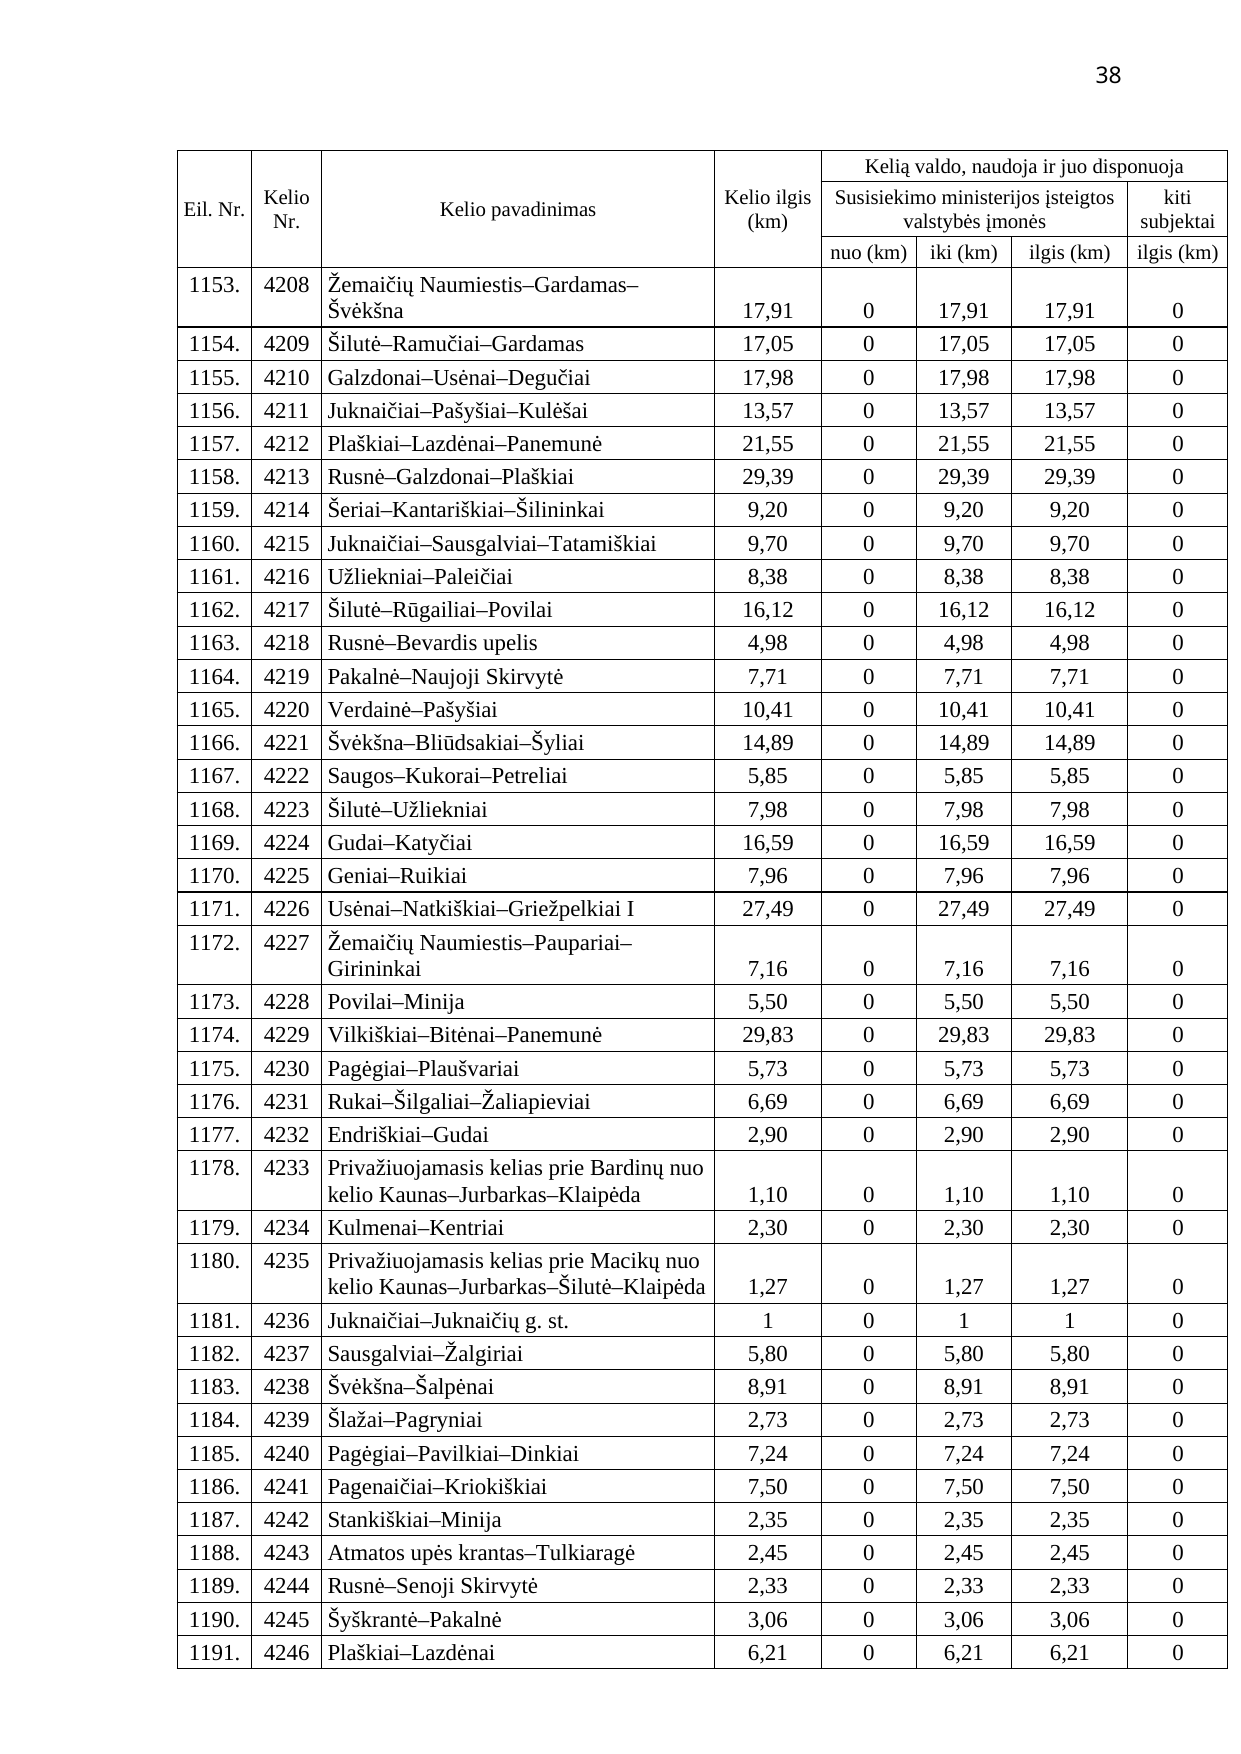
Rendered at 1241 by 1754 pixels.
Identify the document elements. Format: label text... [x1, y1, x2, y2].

table_cell ilgis (km) [1012, 237, 1127, 267]
table_cell 4230 [252, 1052, 321, 1084]
table_cell 9,20 [917, 494, 1011, 526]
table_cell 0 [822, 1085, 916, 1117]
table_cell 1172. [178, 926, 251, 984]
table_cell 0 [822, 1019, 916, 1051]
table_cell 0 [1128, 1085, 1227, 1117]
table_cell 2,30 [715, 1211, 821, 1243]
table_cell 4238 [252, 1370, 321, 1402]
table_cell 4232 [252, 1118, 321, 1150]
table_cell 0 [822, 1118, 916, 1150]
table_cell Kulmenai–Kentriai [322, 1211, 714, 1243]
table_cell 0 [822, 1337, 916, 1369]
table_cell 1168. [178, 793, 251, 825]
table_cell 4237 [252, 1337, 321, 1369]
table_cell 1178. [178, 1151, 251, 1210]
table_cell 4246 [252, 1636, 321, 1668]
table_cell 7,16 [917, 926, 1011, 984]
table_cell 0 [822, 593, 916, 626]
table_cell 7,71 [917, 660, 1011, 692]
table_cell 0 [1128, 760, 1227, 792]
table_header Kelio pavadinimas [322, 151, 714, 267]
table_cell 1180. [178, 1244, 251, 1303]
table_cell 1176. [178, 1085, 251, 1117]
table_cell Žemaičių Naumiestis–Gardamas–Švėkšna [322, 268, 714, 326]
table_cell 16,12 [715, 593, 821, 626]
table_header Kelio Nr. [252, 151, 321, 267]
table_cell 2,73 [715, 1404, 821, 1436]
table_cell 4209 [252, 328, 321, 360]
table_cell Užliekniai–Paleičiai [322, 560, 714, 592]
table_cell 17,05 [917, 328, 1011, 360]
table_cell 4218 [252, 627, 321, 659]
table_cell Rusnė–Bevardis upelis [322, 627, 714, 659]
table_cell 14,89 [917, 726, 1011, 758]
table_header Kelio ilgis (km) [715, 151, 821, 267]
table_cell 2,45 [715, 1536, 821, 1568]
table_cell 1190. [178, 1603, 251, 1635]
table_cell 4242 [252, 1503, 321, 1535]
table_cell 17,98 [1012, 361, 1127, 393]
table_cell Galzdonai–Usėnai–Degučiai [322, 361, 714, 393]
table_cell 7,71 [1012, 660, 1127, 692]
table_cell 0 [1128, 627, 1227, 659]
table_cell 0 [822, 361, 916, 393]
table_cell 0 [822, 1052, 916, 1084]
table_cell 4219 [252, 660, 321, 692]
table_cell 17,98 [917, 361, 1011, 393]
table_cell 0 [822, 859, 916, 891]
table_cell 0 [1128, 1370, 1227, 1402]
table_cell 0 [822, 1570, 916, 1602]
table_cell 0 [1128, 1019, 1227, 1051]
table_cell 0 [822, 560, 916, 592]
table_cell iki (km) [917, 237, 1011, 267]
table_cell 9,70 [917, 527, 1011, 559]
table_cell 0 [822, 793, 916, 825]
table_cell 9,70 [715, 527, 821, 559]
table_cell 0 [822, 1211, 916, 1243]
table_cell 17,91 [715, 268, 821, 326]
table_cell 7,98 [1012, 793, 1127, 825]
table_cell 1175. [178, 1052, 251, 1084]
table_cell 0 [1128, 268, 1227, 326]
table_cell 13,57 [917, 394, 1011, 426]
table_cell 0 [1128, 394, 1227, 426]
table_cell Privažiuojamasis kelias prie Macikų nuo kelio Kaunas–Jurbarkas–Šilutė–Klaipėda [322, 1244, 714, 1303]
table_cell 16,59 [917, 826, 1011, 858]
table_cell 0 [1128, 427, 1227, 459]
table_cell Švėkšna–Šalpėnai [322, 1370, 714, 1402]
table_cell 4,98 [917, 627, 1011, 659]
table_cell 4235 [252, 1244, 321, 1303]
table_cell 0 [1128, 926, 1227, 984]
table_cell 0 [822, 985, 916, 1017]
table_cell Pagenaičiai–Kriokiškiai [322, 1470, 714, 1502]
table_cell 0 [822, 627, 916, 659]
table_cell 5,85 [917, 760, 1011, 792]
table_cell 27,49 [715, 893, 821, 924]
table_cell 8,91 [715, 1370, 821, 1402]
table_cell 1159. [178, 494, 251, 526]
table_cell Endriškiai–Gudai [322, 1118, 714, 1150]
table_cell 16,59 [715, 826, 821, 858]
table_cell 5,85 [1012, 760, 1127, 792]
table_cell 4227 [252, 926, 321, 984]
table_cell 1164. [178, 660, 251, 692]
table_cell 0 [1128, 460, 1227, 493]
table_cell 4236 [252, 1304, 321, 1336]
table_cell 0 [1128, 1603, 1227, 1635]
table_cell 0 [1128, 726, 1227, 758]
table_cell 4228 [252, 985, 321, 1017]
table_cell Rusnė–Senoji Skirvytė [322, 1570, 714, 1602]
table_cell 5,50 [917, 985, 1011, 1017]
table_cell 0 [822, 1536, 916, 1568]
table_cell 2,33 [1012, 1570, 1127, 1602]
table_cell 1171. [178, 893, 251, 924]
table_cell 14,89 [1012, 726, 1127, 758]
table_cell Juknaičiai–Sausgalviai–Tatamiškiai [322, 527, 714, 559]
table_cell 8,38 [1012, 560, 1127, 592]
table_cell 1157. [178, 427, 251, 459]
table_cell 0 [1128, 1244, 1227, 1303]
table_cell 10,41 [715, 693, 821, 725]
table_cell 4223 [252, 793, 321, 825]
table_cell 4239 [252, 1404, 321, 1436]
table_cell 4241 [252, 1470, 321, 1502]
table_cell 16,12 [1012, 593, 1127, 626]
table_cell Geniai–Ruikiai [322, 859, 714, 891]
table_cell 7,96 [917, 859, 1011, 891]
table_cell 7,98 [715, 793, 821, 825]
table_cell 4243 [252, 1536, 321, 1568]
table_cell 0 [822, 1404, 916, 1436]
table_cell Šilutė–Ramučiai–Gardamas [322, 328, 714, 360]
table_cell 0 [822, 760, 916, 792]
table_cell Sausgalviai–Žalgiriai [322, 1337, 714, 1369]
table_cell 4233 [252, 1151, 321, 1210]
table_cell Juknaičiai–Pašyšiai–Kulėšai [322, 394, 714, 426]
table_cell 4212 [252, 427, 321, 459]
table_cell 1153. [178, 268, 251, 326]
table_cell 4215 [252, 527, 321, 559]
table_cell 4216 [252, 560, 321, 592]
table_cell Šeriai–Kantariškiai–Šilininkai [322, 494, 714, 526]
table_cell 17,98 [715, 361, 821, 393]
table_cell 1162. [178, 593, 251, 626]
table_cell 7,71 [715, 660, 821, 692]
table_cell 0 [822, 1151, 916, 1210]
table_cell 1 [715, 1304, 821, 1336]
table_cell 2,35 [715, 1503, 821, 1535]
table_cell 0 [822, 660, 916, 692]
table_cell 1,10 [917, 1151, 1011, 1210]
table_cell 5,80 [1012, 1337, 1127, 1369]
table_cell 29,39 [1012, 460, 1127, 493]
table_cell Gudai–Katyčiai [322, 826, 714, 858]
table_cell 1166. [178, 726, 251, 758]
table_cell 4244 [252, 1570, 321, 1602]
table_cell 1155. [178, 361, 251, 393]
table_cell 5,80 [917, 1337, 1011, 1369]
table_cell 2,30 [1012, 1211, 1127, 1243]
table_cell 0 [822, 1636, 916, 1668]
table_cell 10,41 [1012, 693, 1127, 725]
table_cell 27,49 [1012, 893, 1127, 924]
table_cell 0 [1128, 1118, 1227, 1150]
table_cell 2,30 [917, 1211, 1011, 1243]
table_cell 5,73 [715, 1052, 821, 1084]
table_cell 1 [1012, 1304, 1127, 1336]
table_cell 1160. [178, 527, 251, 559]
table_cell Plaškiai–Lazdėnai [322, 1636, 714, 1668]
table_cell 0 [822, 726, 916, 758]
table_cell 0 [822, 1470, 916, 1502]
table_cell 0 [822, 693, 916, 725]
table_cell 8,38 [715, 560, 821, 592]
table_cell Susisiekimo ministerijos įsteigtos valstybės įmonės [822, 182, 1127, 236]
table_cell 2,90 [715, 1118, 821, 1150]
table_cell 1188. [178, 1536, 251, 1568]
table_cell 0 [1128, 1052, 1227, 1084]
table_cell Šyškrantė–Pakalnė [322, 1603, 714, 1635]
table_cell 6,69 [715, 1085, 821, 1117]
table_cell 1,27 [917, 1244, 1011, 1303]
table_cell 0 [1128, 660, 1227, 692]
table_cell Verdainė–Pašyšiai [322, 693, 714, 725]
table_cell 7,50 [715, 1470, 821, 1502]
table_cell 7,16 [1012, 926, 1127, 984]
table_cell 4224 [252, 826, 321, 858]
table_cell 9,70 [1012, 527, 1127, 559]
table_cell Vilkiškiai–Bitėnai–Panemunė [322, 1019, 714, 1051]
table_cell 6,69 [917, 1085, 1011, 1117]
table_cell 5,73 [1012, 1052, 1127, 1084]
table_cell 9,20 [1012, 494, 1127, 526]
table_cell Plaškiai–Lazdėnai–Panemunė [322, 427, 714, 459]
table_cell 2,73 [917, 1404, 1011, 1436]
table_cell 3,06 [1012, 1603, 1127, 1635]
table_cell 7,24 [917, 1437, 1011, 1469]
table_cell 5,73 [917, 1052, 1011, 1084]
table_cell 7,98 [917, 793, 1011, 825]
table_cell 6,21 [715, 1636, 821, 1668]
table_cell 0 [822, 494, 916, 526]
table_cell 17,91 [917, 268, 1011, 326]
table_cell 2,90 [1012, 1118, 1127, 1150]
table_cell Rukai–Šilgaliai–Žaliapieviai [322, 1085, 714, 1117]
table_cell 1177. [178, 1118, 251, 1150]
table_header Eil. Nr. [178, 151, 251, 267]
table_cell 0 [822, 1503, 916, 1535]
table_cell 4211 [252, 394, 321, 426]
table_cell 8,91 [1012, 1370, 1127, 1402]
table_cell 1163. [178, 627, 251, 659]
table_cell 0 [1128, 328, 1227, 360]
table_cell 6,69 [1012, 1085, 1127, 1117]
table_cell 13,57 [715, 394, 821, 426]
table_cell 0 [822, 527, 916, 559]
table_cell 7,50 [917, 1470, 1011, 1502]
table_cell 4217 [252, 593, 321, 626]
table_cell 0 [1128, 693, 1227, 725]
table_cell 16,59 [1012, 826, 1127, 858]
table_cell 4214 [252, 494, 321, 526]
table_cell 2,33 [715, 1570, 821, 1602]
table_cell 16,12 [917, 593, 1011, 626]
table_cell Saugos–Kukorai–Petreliai [322, 760, 714, 792]
table_cell 4226 [252, 893, 321, 924]
table_cell nuo (km) [822, 237, 916, 267]
table_cell Privažiuojamasis kelias prie Bardinų nuo kelio Kaunas–Jurbarkas–Klaipėda [322, 1151, 714, 1210]
table_cell 29,39 [917, 460, 1011, 493]
table_cell Usėnai–Natkiškiai–Griežpelkiai I [322, 893, 714, 924]
table_cell 0 [822, 460, 916, 493]
table_cell 0 [822, 1304, 916, 1336]
table_cell 0 [1128, 1636, 1227, 1668]
table_cell Šlažai–Pagryniai [322, 1404, 714, 1436]
table_cell Šilutė–Rūgailiai–Povilai [322, 593, 714, 626]
table_cell 0 [1128, 1304, 1227, 1336]
table_cell 1 [917, 1304, 1011, 1336]
table_cell 27,49 [917, 893, 1011, 924]
table_cell 1189. [178, 1570, 251, 1602]
table_cell 21,55 [1012, 427, 1127, 459]
table_header Kelią valdo, naudoja ir juo disponuoja [822, 151, 1227, 181]
table_cell 4225 [252, 859, 321, 891]
table_cell 1182. [178, 1337, 251, 1369]
table_cell 7,50 [1012, 1470, 1127, 1502]
table_cell 1161. [178, 560, 251, 592]
table_cell Pagėgiai–Pavilkiai–Dinkiai [322, 1437, 714, 1469]
table_cell 0 [822, 1603, 916, 1635]
table_cell 0 [822, 394, 916, 426]
table_cell 6,21 [1012, 1636, 1127, 1668]
table_cell 5,50 [1012, 985, 1127, 1017]
table_cell 1174. [178, 1019, 251, 1051]
table_cell 7,24 [715, 1437, 821, 1469]
table_cell 2,35 [917, 1503, 1011, 1535]
table_cell 4221 [252, 726, 321, 758]
table_cell 0 [1128, 1337, 1227, 1369]
table_cell 13,57 [1012, 394, 1127, 426]
table_cell 6,21 [917, 1636, 1011, 1668]
table_cell 4229 [252, 1019, 321, 1051]
table_cell 21,55 [917, 427, 1011, 459]
table_cell 0 [1128, 560, 1227, 592]
table_cell 0 [1128, 826, 1227, 858]
table_cell 4208 [252, 268, 321, 326]
table_cell 1169. [178, 826, 251, 858]
table_cell 0 [1128, 1570, 1227, 1602]
table_cell 0 [822, 826, 916, 858]
table_cell 0 [1128, 1470, 1227, 1502]
table_cell ilgis (km) [1128, 237, 1227, 267]
table_cell 17,05 [1012, 328, 1127, 360]
table_cell Atmatos upės krantas–Tulkiaragė [322, 1536, 714, 1568]
table_cell 0 [822, 1370, 916, 1402]
table_cell Juknaičiai–Juknaičių g. st. [322, 1304, 714, 1336]
table_cell 8,38 [917, 560, 1011, 592]
table_cell Pakalnė–Naujoji Skirvytė [322, 660, 714, 692]
table_cell 7,16 [715, 926, 821, 984]
table_cell 8,91 [917, 1370, 1011, 1402]
table_cell Rusnė–Galzdonai–Plaškiai [322, 460, 714, 493]
table_cell 2,73 [1012, 1404, 1127, 1436]
table_cell 4220 [252, 693, 321, 725]
table_cell 1,27 [1012, 1244, 1127, 1303]
table_cell 17,91 [1012, 268, 1127, 326]
table_cell 2,90 [917, 1118, 1011, 1150]
table_cell 0 [1128, 494, 1227, 526]
table_cell 0 [1128, 1437, 1227, 1469]
table_cell 4,98 [715, 627, 821, 659]
table_cell 0 [1128, 1536, 1227, 1568]
table_cell 0 [1128, 1151, 1227, 1210]
table_cell 1185. [178, 1437, 251, 1469]
table_cell Žemaičių Naumiestis–Paupariai–Girininkai [322, 926, 714, 984]
table_cell Švėkšna–Bliūdsakiai–Šyliai [322, 726, 714, 758]
table_cell Stankiškiai–Minija [322, 1503, 714, 1535]
table_cell 0 [822, 926, 916, 984]
table_cell 7,24 [1012, 1437, 1127, 1469]
table_cell 7,96 [1012, 859, 1127, 891]
table_cell Pagėgiai–Plaušvariai [322, 1052, 714, 1084]
table_cell 0 [822, 893, 916, 924]
table_cell 2,33 [917, 1570, 1011, 1602]
table_cell 4245 [252, 1603, 321, 1635]
table_cell 9,20 [715, 494, 821, 526]
table_cell 10,41 [917, 693, 1011, 725]
table_cell 1191. [178, 1636, 251, 1668]
table_cell 1,10 [1012, 1151, 1127, 1210]
table_cell 1,27 [715, 1244, 821, 1303]
table_cell 0 [822, 1244, 916, 1303]
table_cell 29,83 [1012, 1019, 1127, 1051]
table_cell 3,06 [917, 1603, 1011, 1635]
table_cell 1,10 [715, 1151, 821, 1210]
table_cell 1158. [178, 460, 251, 493]
table_cell 0 [1128, 361, 1227, 393]
table_cell 0 [1128, 1503, 1227, 1535]
table_cell 1167. [178, 760, 251, 792]
table_cell 2,45 [917, 1536, 1011, 1568]
table_cell 1173. [178, 985, 251, 1017]
table_cell 17,05 [715, 328, 821, 360]
table_cell 4240 [252, 1437, 321, 1469]
table_cell 29,83 [715, 1019, 821, 1051]
table_cell 1181. [178, 1304, 251, 1336]
table_cell 1156. [178, 394, 251, 426]
table_cell 1186. [178, 1470, 251, 1502]
table_cell 5,80 [715, 1337, 821, 1369]
table_cell 0 [1128, 893, 1227, 924]
table_cell 0 [1128, 985, 1227, 1017]
table_cell kiti subjektai [1128, 182, 1227, 236]
table_cell 14,89 [715, 726, 821, 758]
table_cell 4234 [252, 1211, 321, 1243]
table_cell 1184. [178, 1404, 251, 1436]
table_cell 0 [1128, 1404, 1227, 1436]
table_cell 21,55 [715, 427, 821, 459]
table_cell 0 [1128, 793, 1227, 825]
table_cell 1170. [178, 859, 251, 891]
table_cell 0 [1128, 1211, 1227, 1243]
table_cell 5,50 [715, 985, 821, 1017]
table_cell 7,96 [715, 859, 821, 891]
table_cell 4213 [252, 460, 321, 493]
table_cell 4210 [252, 361, 321, 393]
table_cell 1179. [178, 1211, 251, 1243]
table_cell 0 [1128, 859, 1227, 891]
table_cell 2,45 [1012, 1536, 1127, 1568]
table_cell 5,85 [715, 760, 821, 792]
table_cell 2,35 [1012, 1503, 1127, 1535]
table_cell 3,06 [715, 1603, 821, 1635]
table_cell Šilutė–Užliekniai [322, 793, 714, 825]
table_cell 0 [822, 1437, 916, 1469]
table_cell 29,39 [715, 460, 821, 493]
table_cell 4231 [252, 1085, 321, 1117]
table_cell 4,98 [1012, 627, 1127, 659]
table_cell 1154. [178, 328, 251, 360]
table_cell Povilai–Minija [322, 985, 714, 1017]
table_cell 1187. [178, 1503, 251, 1535]
table_cell 0 [822, 268, 916, 326]
table_cell 4222 [252, 760, 321, 792]
table_cell 0 [822, 328, 916, 360]
table_cell 1183. [178, 1370, 251, 1402]
table_cell 1165. [178, 693, 251, 725]
table_cell 0 [1128, 527, 1227, 559]
table_cell 0 [822, 427, 916, 459]
table_cell 0 [1128, 593, 1227, 626]
table_cell 29,83 [917, 1019, 1011, 1051]
